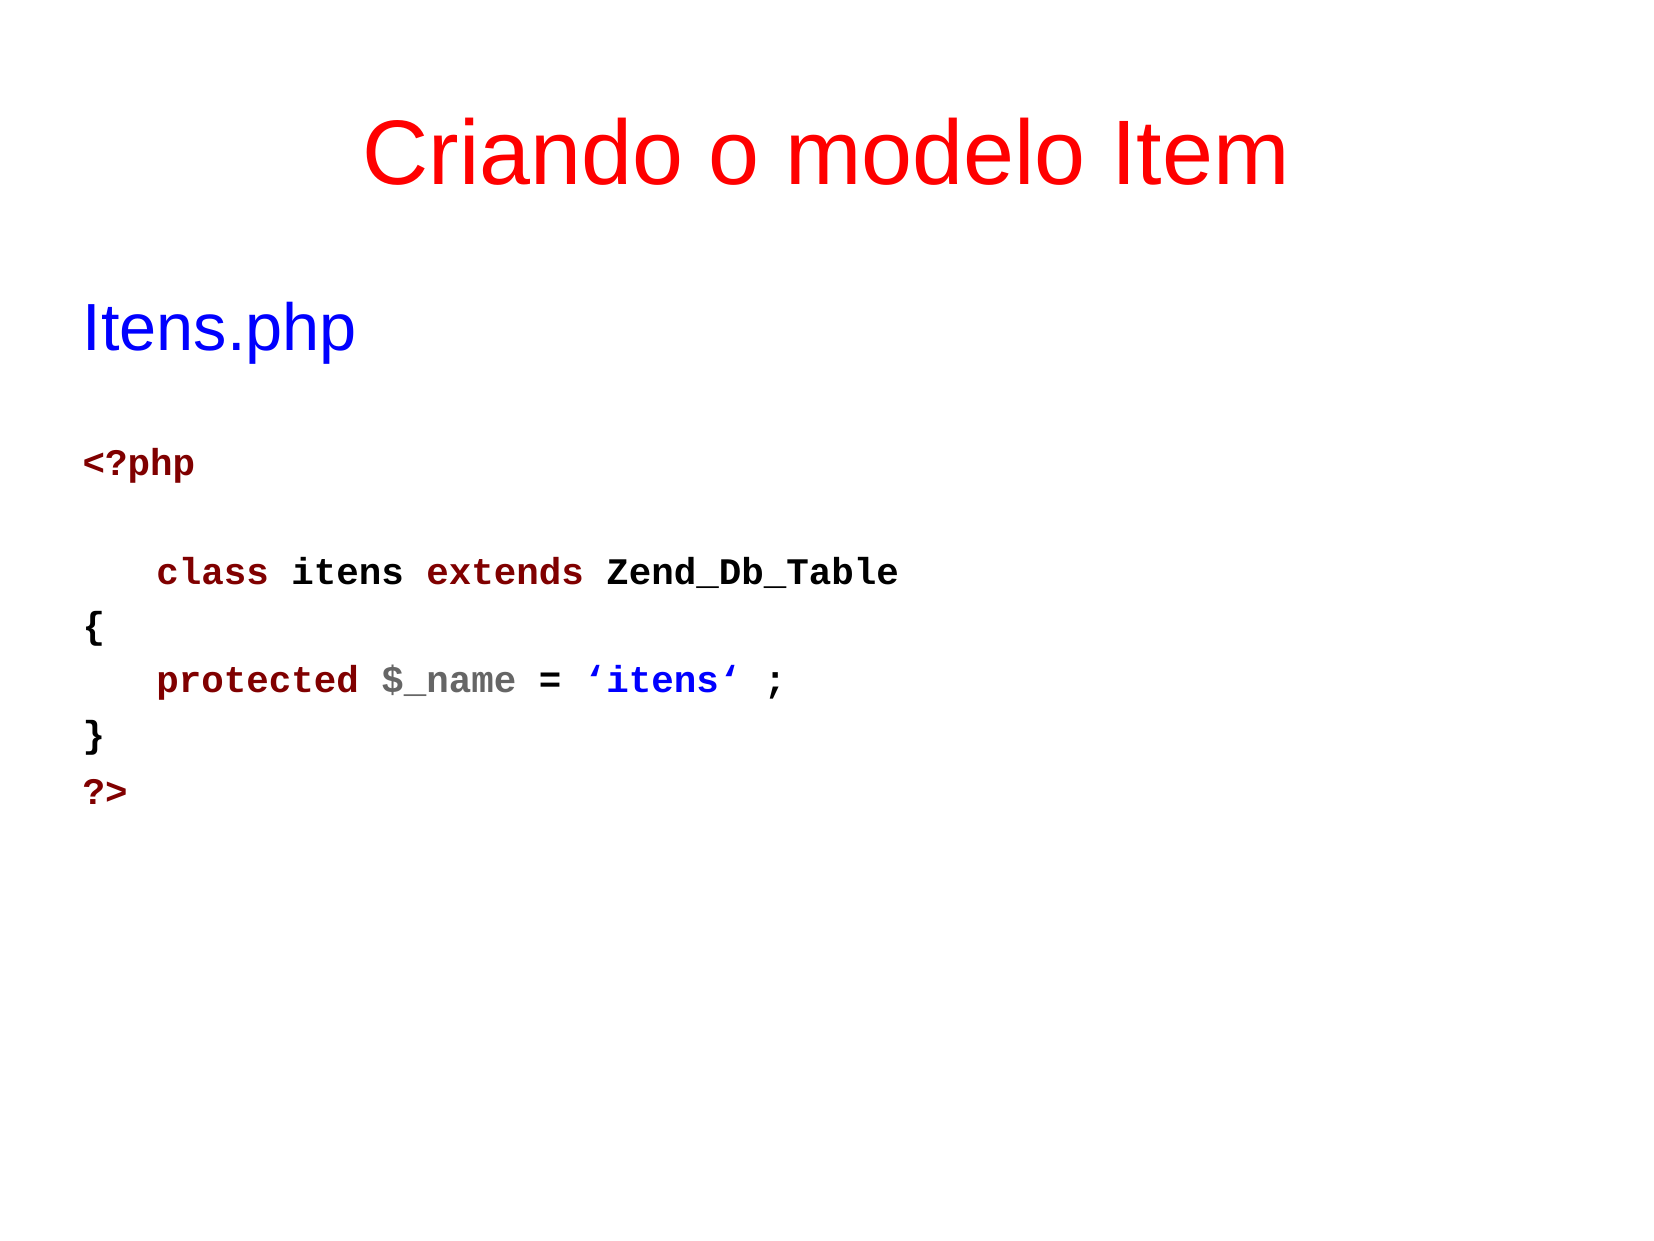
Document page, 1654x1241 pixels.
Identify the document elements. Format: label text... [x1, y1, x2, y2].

title Criando o modelo Item [82, 49, 1571, 257]
subtitle Itens.php <?php class itens extends Zend_Db_Table { protected $_name = ‘itens‘ ; } ?> [82, 290, 1571, 1010]
